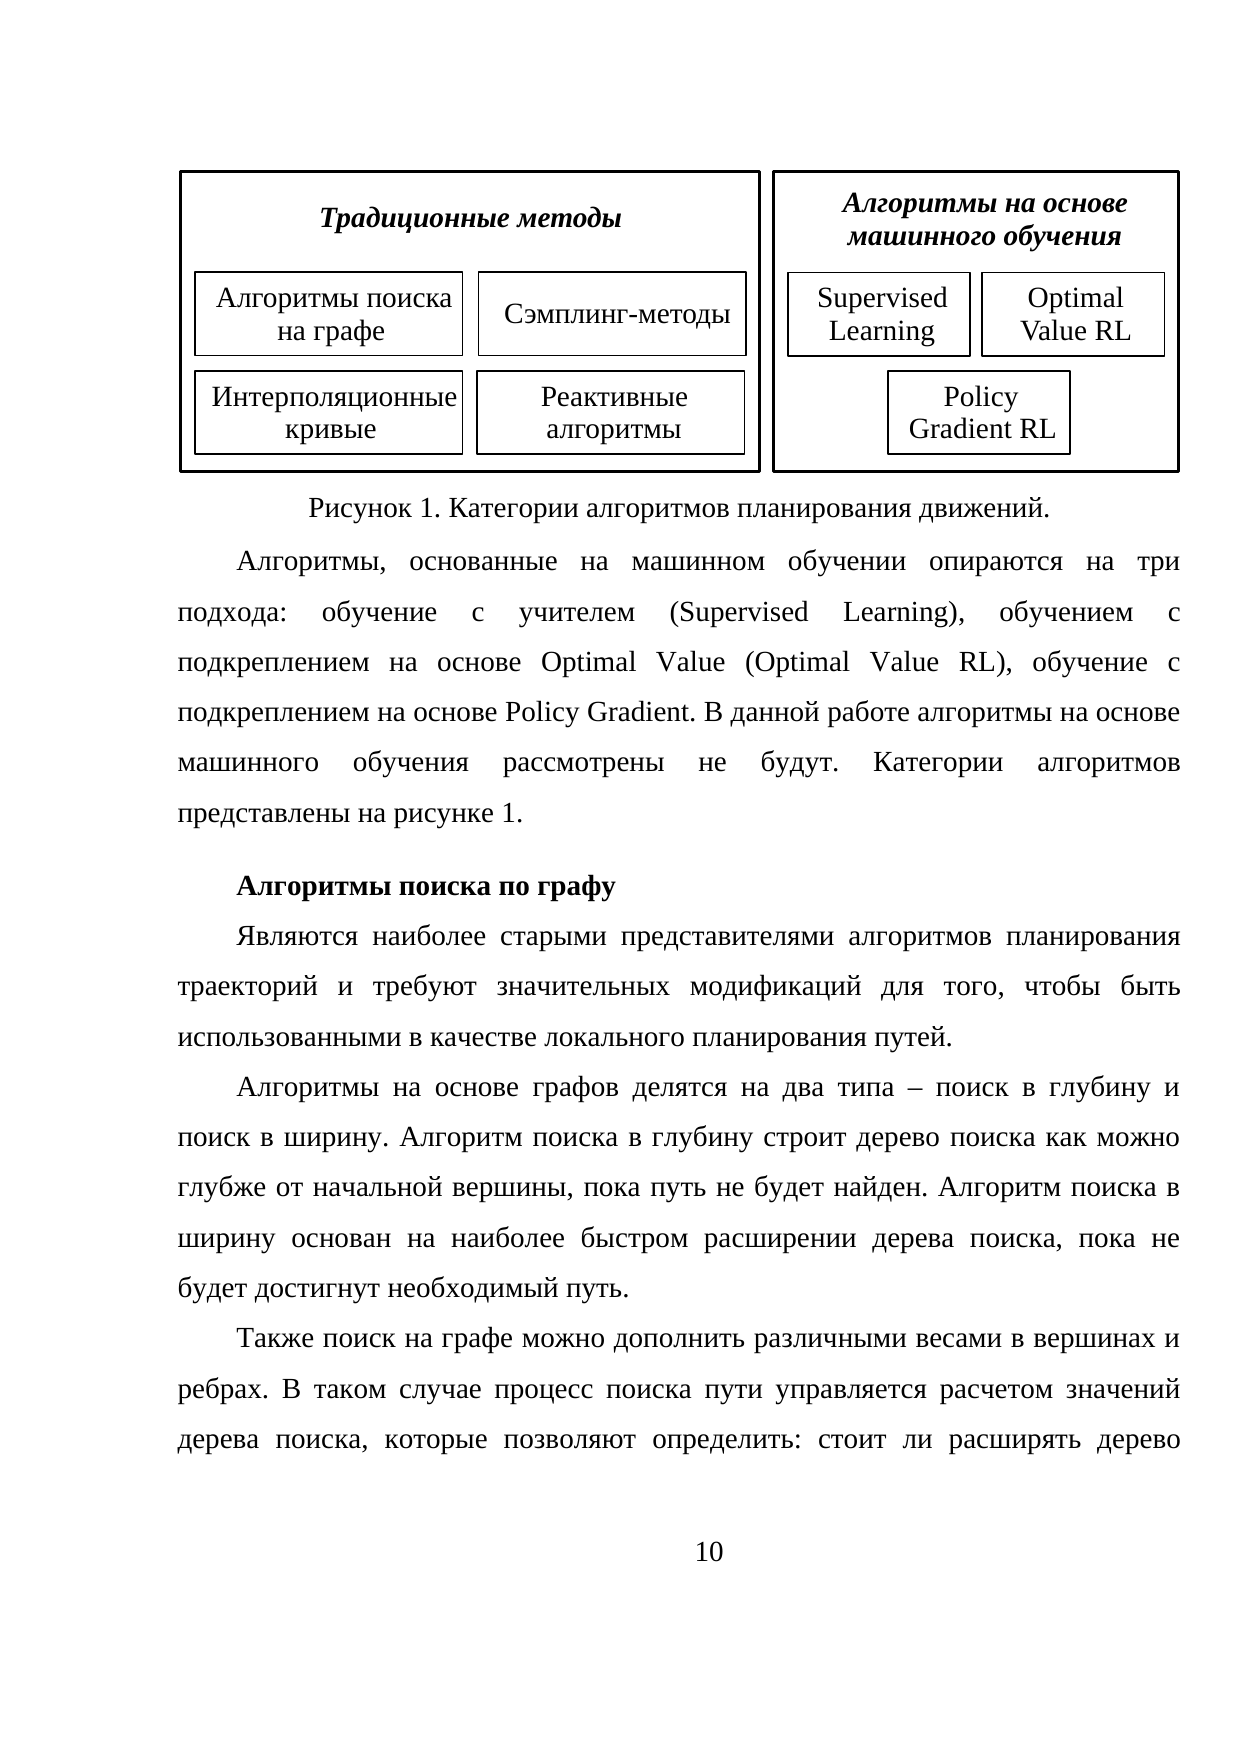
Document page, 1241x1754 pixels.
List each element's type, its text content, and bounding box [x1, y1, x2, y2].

subtitle Алгоритмы поиска по графу [177, 868, 1181, 901]
text Алгоритмы на основе графов делятся на два типа – поиск в глубину и поиск в ширину. Алгоритм поиска в глубину строит дерево поиска как можно глубже от начальной вершины, пока путь не будет найден. Алгоритм поиска в ширину основан на наиболее быстром расширении дерева поиска, пока не будет достигнут необходимый путь. [177, 1069, 1181, 1304]
text Алгоритмы, основанные на машинном обучении опираются на три подхода: обучение с учителем (Supervised Learning), обучением с подкреплением на основе Optimal Value (Optimal Value RL), обучение с подкреплением на основе Policy Gradient. В данной работе алгоритмы на основе машинного обучения рассмотрены не будут. Категории алгоритмов представлены на рисунке 1. [177, 543, 1181, 828]
list Рисунок 1. Категории алгоритмов планирования движений. [177, 169, 1181, 524]
text Также поиск на графе можно дополнить различными весами в вершинах и ребрах. В таком случае процесс поиска пути управляется расчетом значений дерева поиска, которые позволяют определить: стоит ли расширять дерево [177, 1321, 1181, 1455]
text Являются наиболее старыми представителями алгоритмов планирования траекторий и требуют значительных модификаций для того, чтобы быть использованными в качестве локального планирования путей. [177, 918, 1181, 1052]
